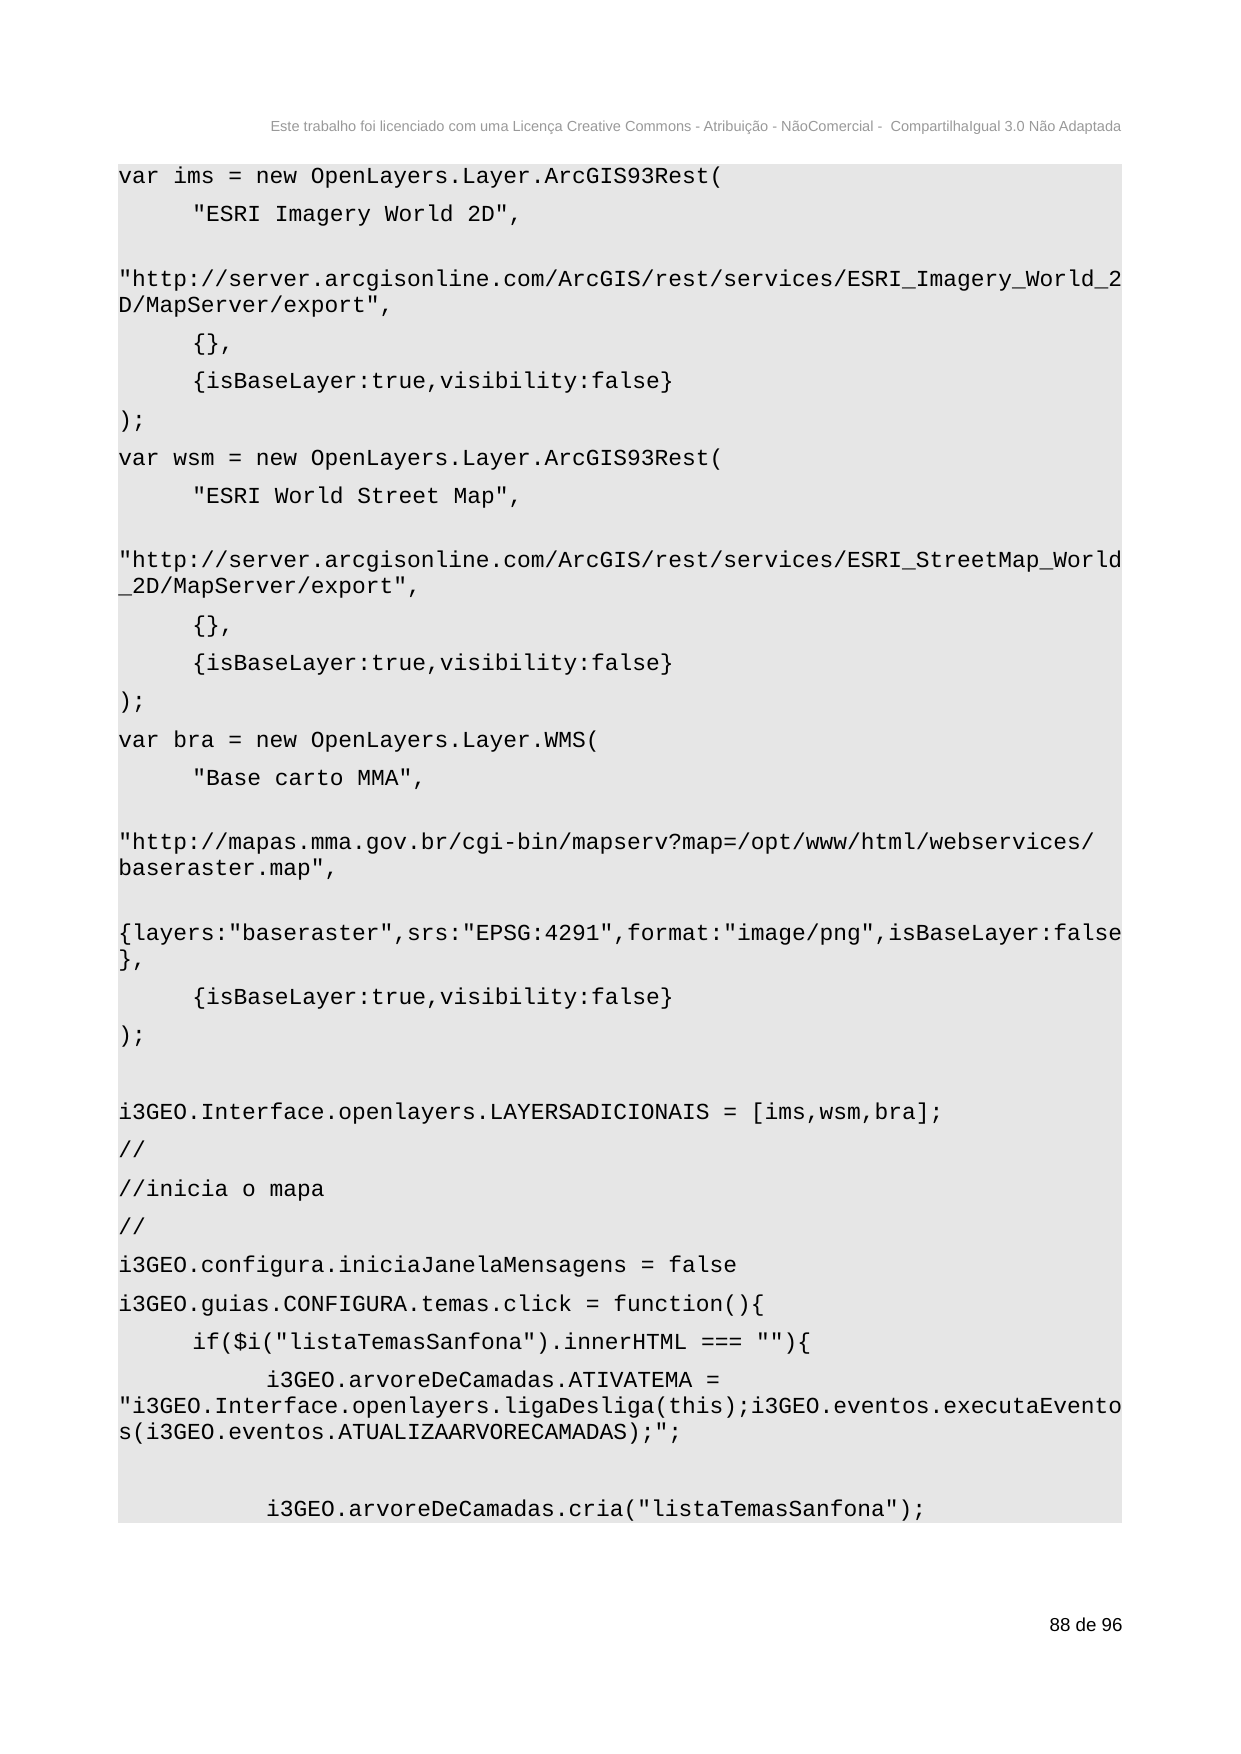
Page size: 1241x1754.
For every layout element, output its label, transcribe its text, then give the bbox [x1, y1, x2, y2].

text {isBaseLayer:true,visibility:false} [118, 985, 1122, 1011]
text // [118, 1215, 1122, 1241]
text if($i("listaTemasSanfona").innerHTML === ""){ [118, 1330, 1122, 1356]
text var wsm = new OpenLayers.Layer.ArcGIS93Rest( [118, 446, 1122, 472]
text var ims = new OpenLayers.Layer.ArcGIS93Rest( [118, 164, 1122, 190]
text "ESRI Imagery World 2D", [118, 203, 1122, 229]
text {isBaseLayer:true,visibility:false} [118, 369, 1122, 396]
text {layers:"baseraster",srs:"EPSG:4291",format:"image/png",isBaseLayer:false}, [118, 895, 1122, 973]
text {}, [118, 331, 1122, 357]
text i3GEO.configura.iniciaJanelaMensagens = false [118, 1253, 1122, 1279]
text {}, [118, 613, 1122, 639]
text "http://server.arcgisonline.com/ArcGIS/rest/services/ESRI_StreetMap_World_2D/MapServer/export", [118, 523, 1122, 601]
text ); [118, 1023, 1122, 1049]
text i3GEO.Interface.openlayers.LAYERSADICIONAIS = [ims,wsm,bra]; [118, 1100, 1122, 1126]
text "http://server.arcgisonline.com/ArcGIS/rest/services/ESRI_Imagery_World_2D/MapServer/export", [118, 241, 1122, 319]
text // [118, 1138, 1122, 1164]
text {isBaseLayer:true,visibility:false} [118, 651, 1122, 677]
text "http://mapas.mma.gov.br/cgi-bin/mapserv?map=/opt/www/html/webservices/baseraster.map", [118, 805, 1122, 883]
text "Base carto MMA", [118, 766, 1122, 792]
text i3GEO.arvoreDeCamadas.cria("listaTemasSanfona"); [118, 1497, 1122, 1523]
text //inicia o mapa [118, 1177, 1122, 1203]
text "ESRI World Street Map", [118, 484, 1122, 511]
text i3GEO.arvoreDeCamadas.ATIVATEMA = "i3GEO.Interface.openlayers.ligaDesliga(this);i3GEO.eventos.executaEventos(i3GEO.eventos.ATUALIZAARVORECAMADAS);"; [118, 1368, 1122, 1446]
text ); [118, 690, 1122, 716]
text i3GEO.guias.CONFIGURA.temas.click = function(){ [118, 1292, 1122, 1318]
text var bra = new OpenLayers.Layer.WMS( [118, 728, 1122, 754]
text ); [118, 408, 1122, 434]
